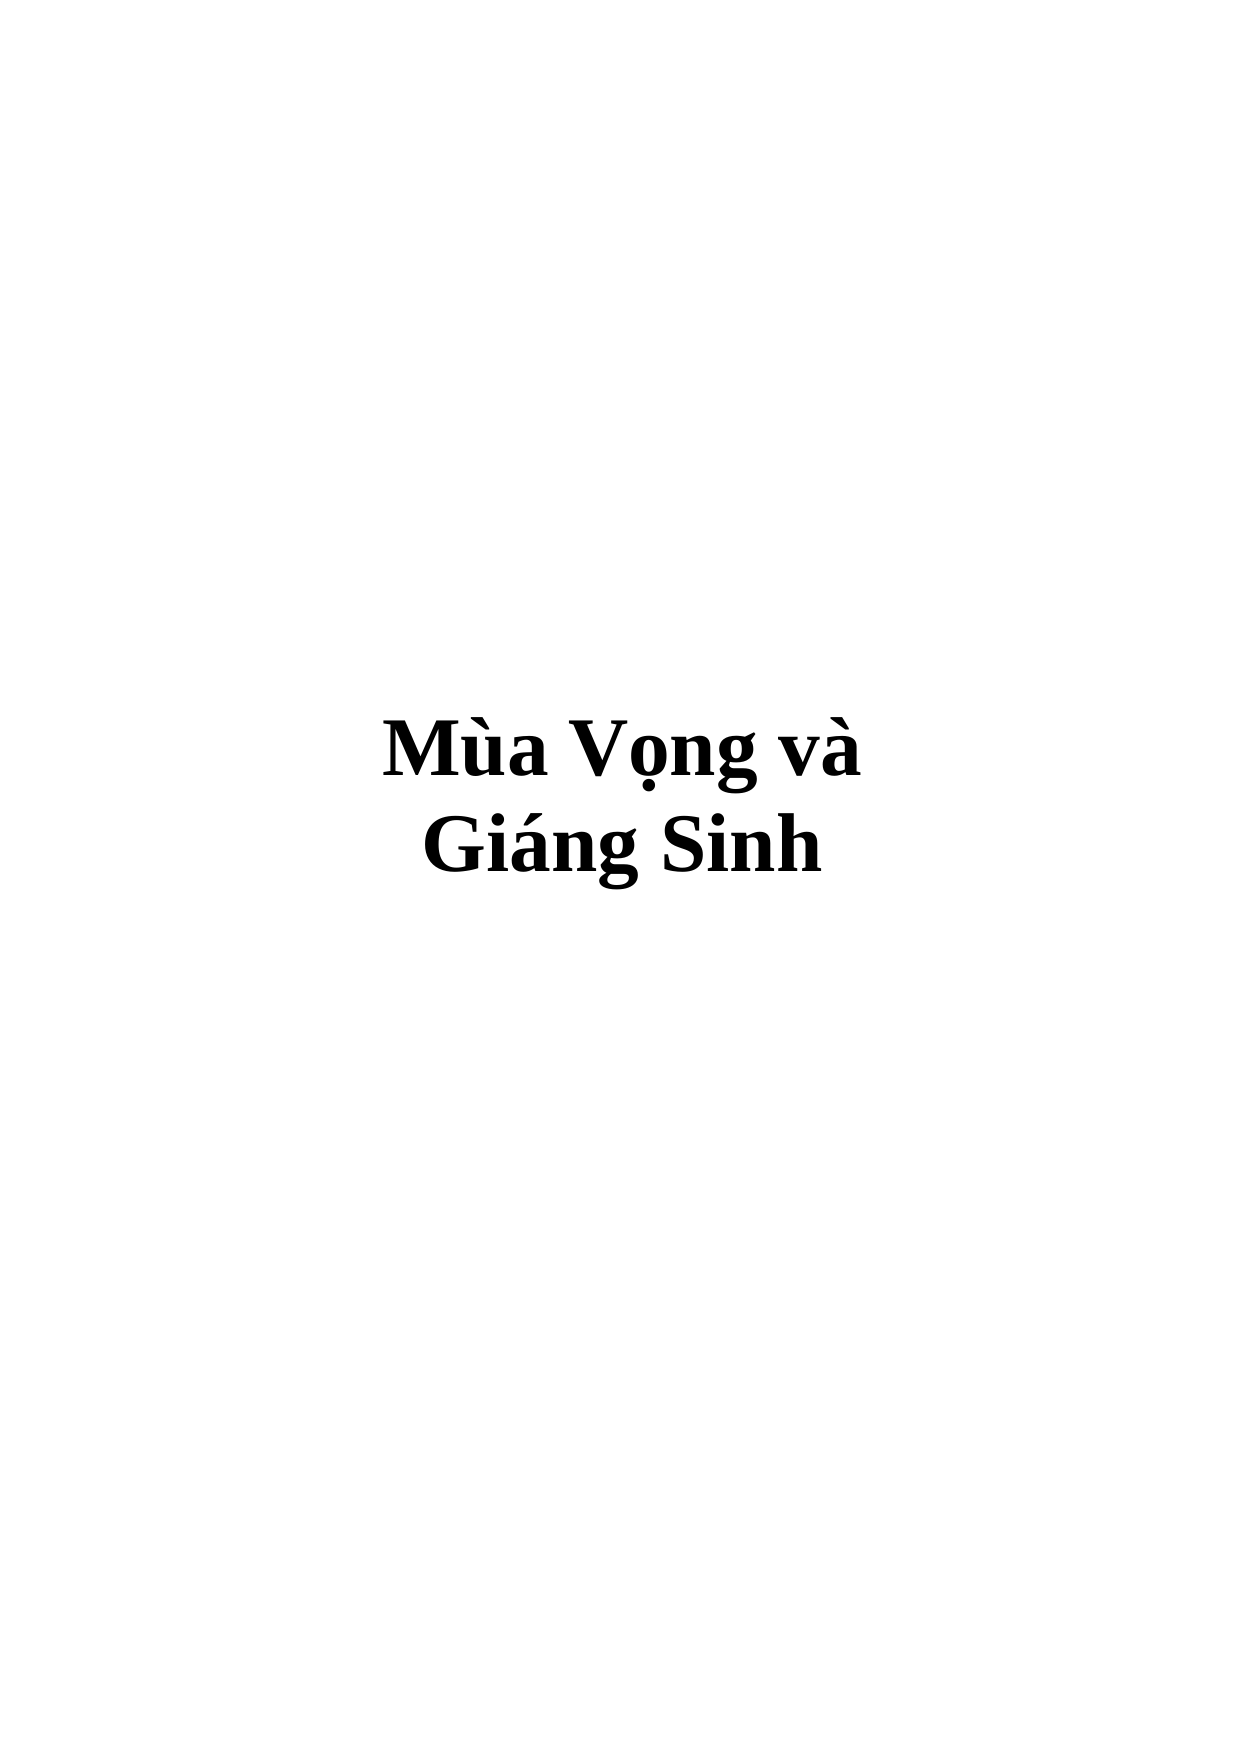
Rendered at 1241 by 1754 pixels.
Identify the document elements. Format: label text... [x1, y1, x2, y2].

text Giáng Sinh [184, 794, 1059, 889]
text Mùa Vọng và [184, 698, 1059, 794]
